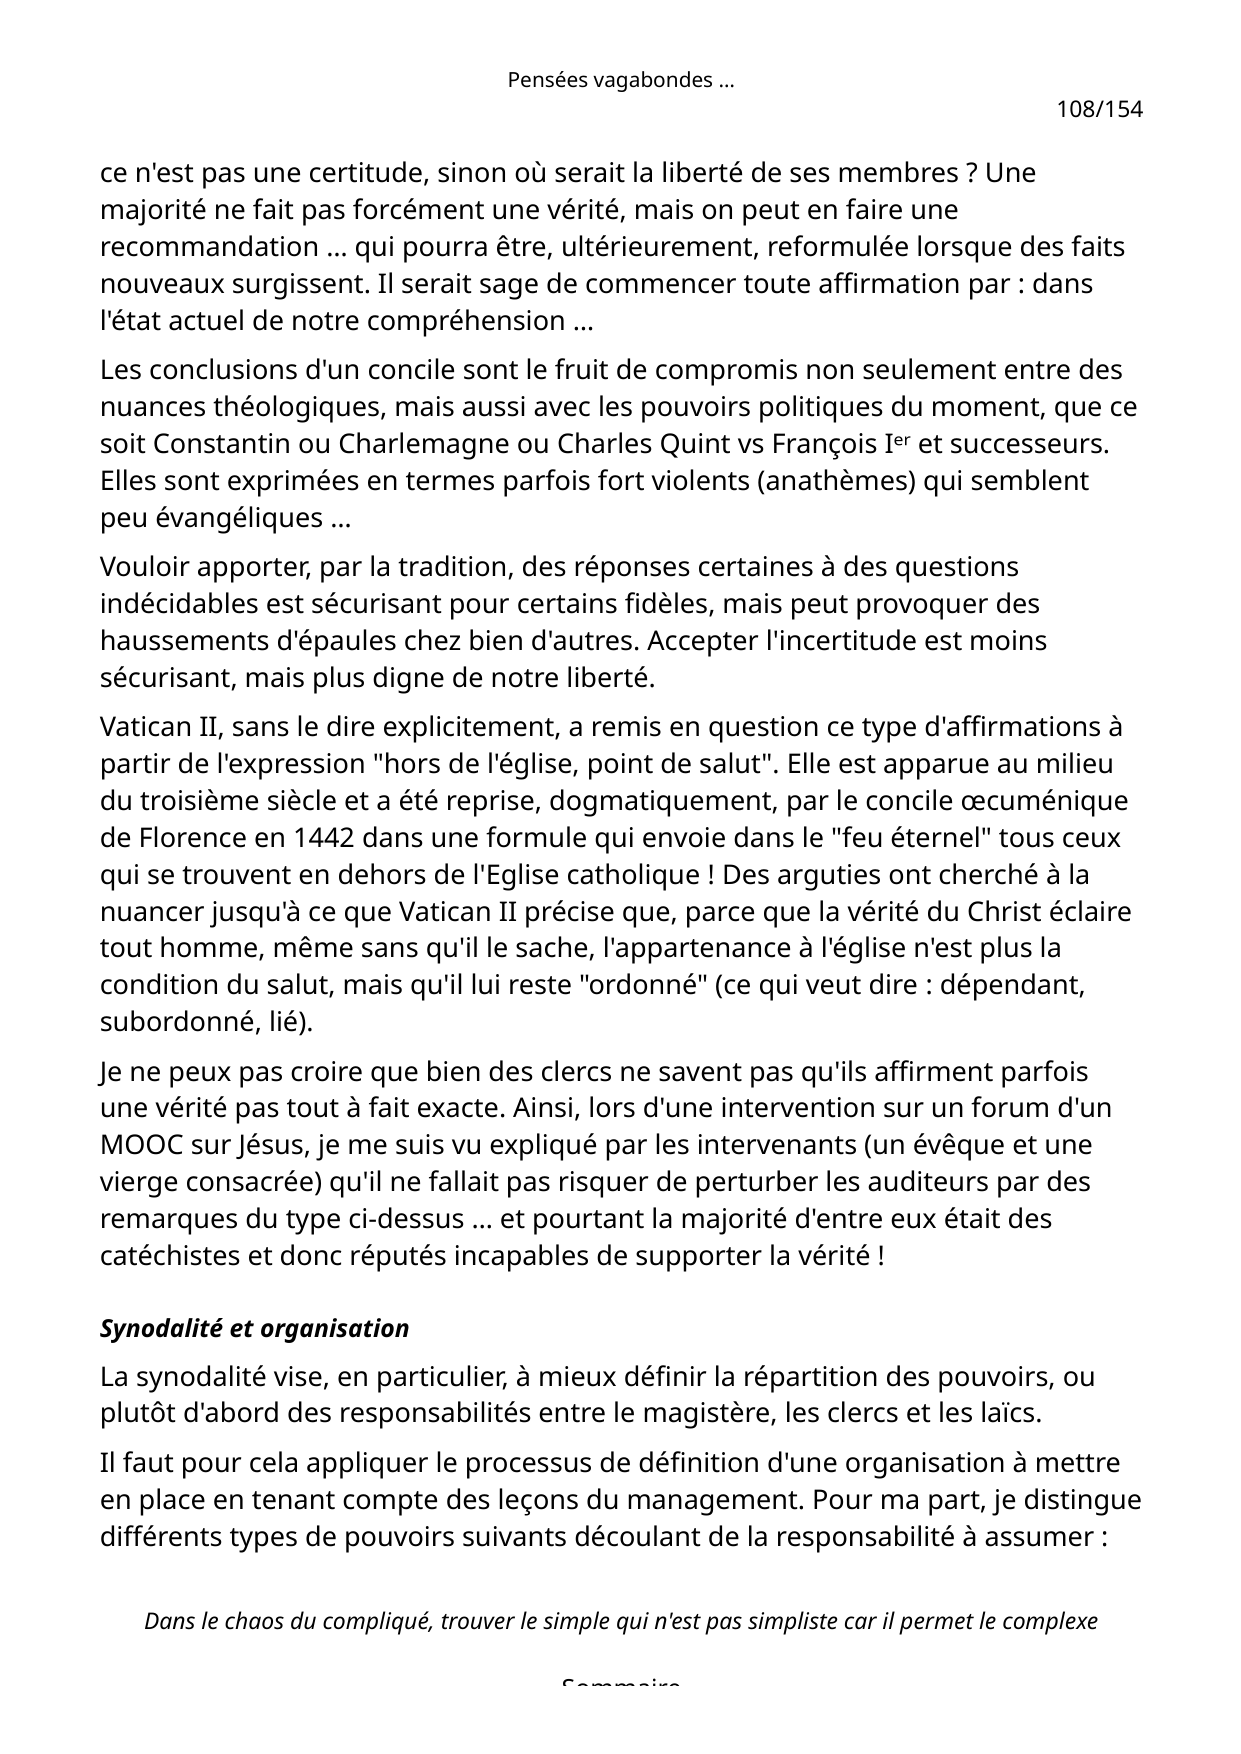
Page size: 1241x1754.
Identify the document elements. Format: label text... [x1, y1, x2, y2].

text Les conclusions d'un concile sont le fruit de compromis non seulement entre des nuances théologiques, mais aussi avec les pouvoirs politiques du moment, que ce soit Constantin ou Charlemagne ou Charles Quint vs François Iᵉʳ et successeurs. Elles sont exprimées en termes parfois fort violents (anathèmes) qui semblent peu évangéliques … [99, 351, 1143, 535]
text Je ne peux pas croire que bien des clercs ne savent pas qu'ils affirment parfois une vérité pas tout à fait exacte. Ainsi, lors d'une intervention sur un forum d'un MOOC sur Jésus, je me suis vu expliqué par les intervenants (un évêque et une vierge consacrée) qu'il ne fallait pas risquer de perturber les auditeurs par des remarques du type ci-dessus … et pourtant la majorité d'entre eux était des catéchistes et donc réputés incapables de supporter la vérité ! [99, 1052, 1143, 1273]
text Il faut pour cela appliquer le processus de définition d'une organisation à mettre en place en tenant compte des leçons du management. Pour ma part, je distingue différents types de pouvoirs suivants découlant de la responsabilité à assumer : [99, 1443, 1143, 1554]
text Vatican II, sans le dire explicitement, a remis en question ce type d'affirmations à partir de l'expression "hors de l'église, point de salut". Elle est apparue au milieu du troisième siècle et a été reprise, dogmatiquement, par le concile œcuménique de Florence en 1442 dans une formule qui envoie dans le "feu éternel" tous ceux qui se trouvent en dehors de l'Eglise catholique ! Des arguties ont cherché à la nuancer jusqu'à ce que Vatican II précise que, parce que la vérité du Christ éclaire tout homme, même sans qu'il le sache, l'appartenance à l'église n'est plus la condition du salut, mais qu'il lui reste "ordonné" (ce qui veut dire : dépendant, subordonné, lié). [99, 708, 1143, 1039]
text La synodalité vise, en particulier, à mieux définir la répartition des pouvoirs, ou plutôt d'abord des responsabilités entre le magistère, les clercs et les laïcs. [99, 1357, 1143, 1431]
subtitle Synodalité et organisation [99, 1311, 1143, 1344]
text Vouloir apporter, par la tradition, des réponses certaines à des questions indécidables est sécurisant pour certains fidèles, mais peut provoquer des haussements d'épaules chez bien d'autres. Accepter l'incertitude est moins sécurisant, mais plus digne de notre liberté. [99, 548, 1143, 695]
text ce n'est pas une certitude, sinon où serait la liberté de ses membres ? Une majorité ne fait pas forcément une vérité, mais on peut en faire une recommandation … qui pourra être, ultérieurement, reformulée lorsque des faits nouveaux surgissent. Il serait sage de commencer toute affirmation par : dans l'état actuel de notre compréhension … [99, 154, 1143, 338]
